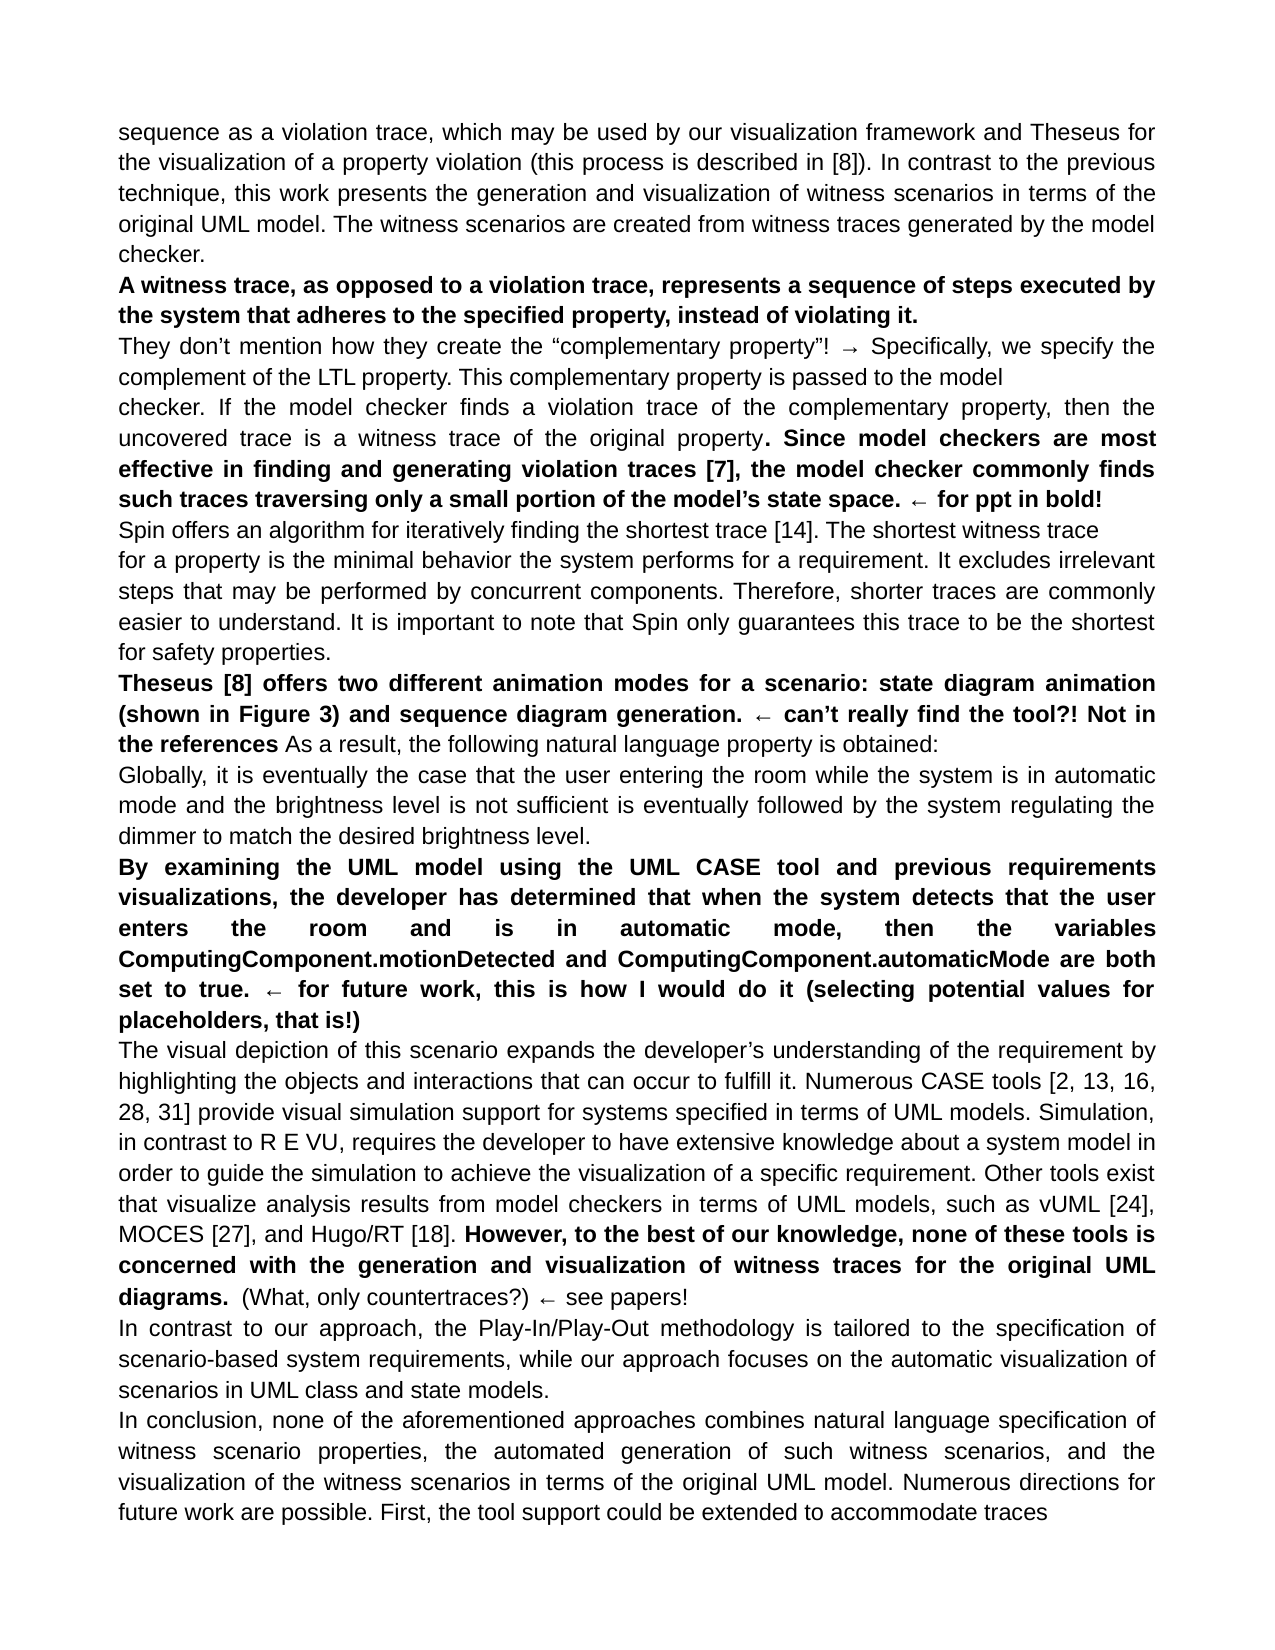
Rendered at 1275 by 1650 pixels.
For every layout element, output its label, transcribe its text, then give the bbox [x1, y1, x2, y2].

text By examining the UML model using the UML CASE tool and previous requirements visualizations, the developer has determined that when the system detects that the user enters the room and is in automatic mode, then the variables ComputingComponent.motionDetected and ComputingComponent.automaticMode are both set to true. ← for future work, this is how I would do it (selecting potential values for placeholders, that is!) [118, 853, 1157, 1033]
text checker. If the model checker finds a violation trace of the complementary property, then the uncovered trace is a witness trace of the original property. Since model checkers are most effective in finding and generating violation traces [7], the model checker commonly finds such traces traversing only a small portion of the model’s state space. ← for ppt in bold! [118, 394, 1157, 512]
text In contrast to our approach, the Play-In/Play-Out methodology is tailored to the specification of scenario-based system requirements, while our approach focuses on the automatic visualization of scenarios in UML class and state models. [118, 1315, 1157, 1403]
text A witness trace, as opposed to a violation trace, represents a sequence of steps executed by the system that adheres to the specified property, instead of violating it. [118, 271, 1157, 329]
text Globally, it is eventually the case that the user entering the room while the system is in automatic mode and the brightness level is not sufficient is eventually followed by the system regulating the dimmer to match the desired brightness level. [118, 761, 1157, 849]
text The visual depiction of this scenario expands the developer’s understanding of the requirement by highlighting the objects and interactions that can occur to fulfill it. Numerous CASE tools [2, 13, 16, 28, 31] provide visual simulation support for systems specified in terms of UML models. Simulation, in contrast to R E VU, requires the developer to have extensive knowledge about a system model in order to guide the simulation to achieve the visualization of a specific requirement. Other tools exist that visualize analysis results from model checkers in terms of UML models, such as vUML [24], MOCES [27], and Hugo/RT [18]. However, to the best of our knowledge, none of these tools is concerned with the generation and visualization of witness traces for the original UML diagrams. (What, only countertraces?) ← see papers! [118, 1037, 1157, 1311]
text for a property is the minimal behavior the system performs for a requirement. It excludes irrelevant steps that may be performed by concurrent components. Therefore, shorter traces are commonly easier to understand. It is important to note that Spin only guarantees this trace to be the shortest for safety properties. [118, 547, 1157, 666]
text Spin offers an algorithm for iteratively finding the shortest trace [14]. The shortest witness trace [118, 516, 1157, 543]
text Theseus [8] offers two different animation modes for a scenario: state diagram animation (shown in Figure 3) and sequence diagram generation. ← can’t really find the tool?! Not in the references As a result, the following natural language property is obtained: [118, 669, 1157, 757]
text They don’t mention how they create the “complementary property”! → Specifically, we specify the complement of the LTL property. This complementary property is passed to the model [118, 332, 1157, 390]
text In conclusion, none of the aforementioned approaches combines natural language specification of witness scenario properties, the automated generation of such witness scenarios, and the visualization of the witness scenarios in terms of the original UML model. Numerous directions for future work are possible. First, the tool support could be extended to accommodate traces [118, 1407, 1157, 1525]
text sequence as a violation trace, which may be used by our visualization framework and Theseus for the visualization of a property violation (this process is described in [8]). In contrast to the previous technique, this work presents the generation and visualization of witness scenarios in terms of the original UML model. The witness scenarios are created from witness traces generated by the model checker. [118, 118, 1157, 267]
